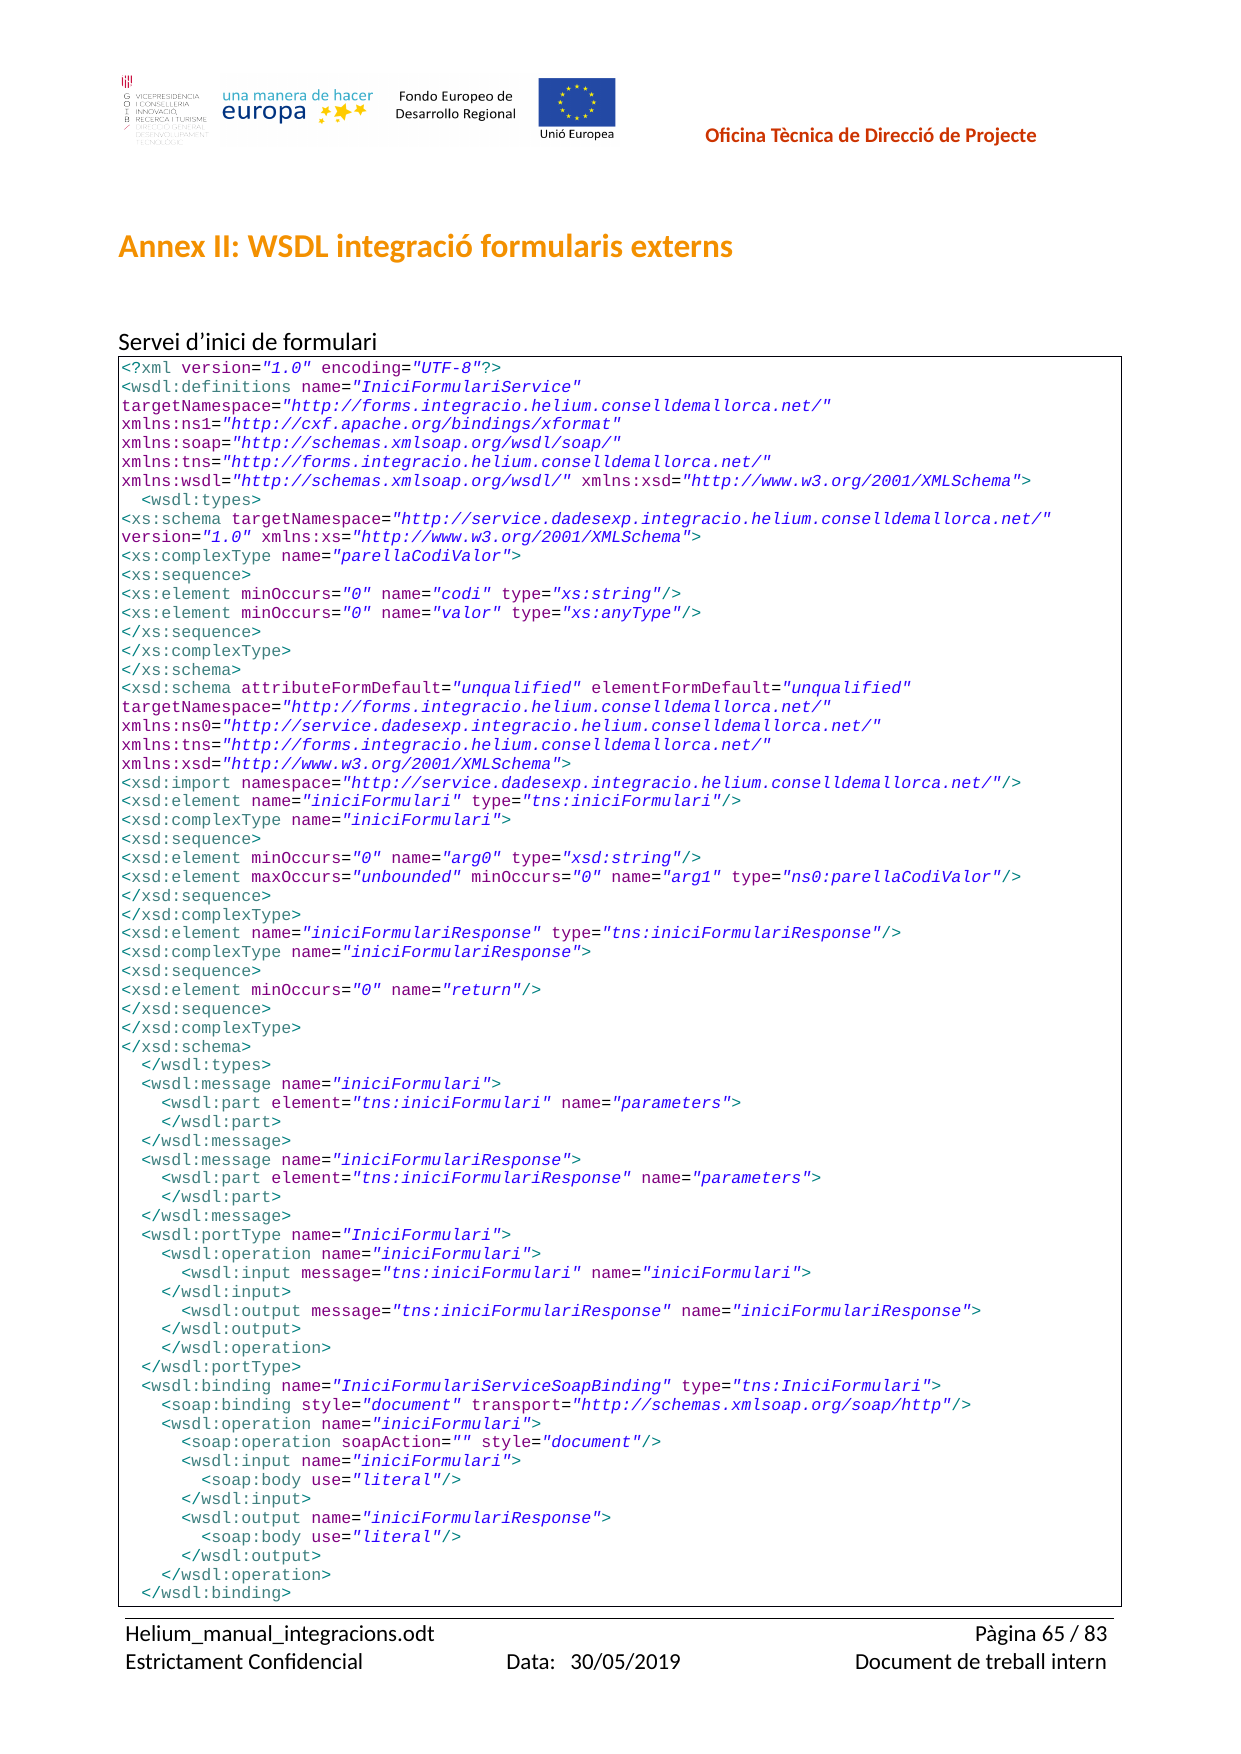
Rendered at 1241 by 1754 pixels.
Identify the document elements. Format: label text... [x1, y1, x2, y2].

text </wsdl:operation> [119, 1563, 1121, 1582]
text <wsdl:operation name="iniciFormulari"> [119, 1242, 1121, 1261]
text <xs:sequence> [119, 564, 1121, 582]
text <wsdl:message name="iniciFormulari"> [119, 1073, 1121, 1092]
text </wsdl:binding> [119, 1582, 1121, 1606]
text <xs:complexType name="parellaCodiValor"> [119, 545, 1121, 564]
text <xsd:complexType name="iniciFormulari"> [119, 809, 1121, 828]
text <xsd:sequence> [119, 828, 1121, 846]
text <xsd:element maxOccurs="unbounded" minOccurs="0" name="arg1" type="ns0:parellaCodiValor"/> [119, 865, 1121, 884]
text <wsdl:operation name="iniciFormulari"> [119, 1412, 1121, 1431]
text <wsdl:portType name="IniciFormulari"> [119, 1223, 1121, 1242]
text </wsdl:operation> [119, 1337, 1121, 1356]
text <wsdl:binding name="IniciFormulariServiceSoapBinding" type="tns:IniciFormulari"> [119, 1374, 1121, 1393]
text <xsd:element minOccurs="0" name="arg0" type="xsd:string"/> [119, 846, 1121, 865]
text <xsd:complexType name="iniciFormulariResponse"> [119, 941, 1121, 959]
text <xsd:element name="iniciFormulariResponse" type="tns:iniciFormulariResponse"/> [119, 922, 1121, 941]
text <?xml version="1.0" encoding="UTF-8"?> [119, 357, 1121, 375]
text </wsdl:message> [119, 1205, 1121, 1223]
text </xsd:sequence> [119, 884, 1121, 903]
text <xsd:element name="iniciFormulari" type="tns:iniciFormulari"/> [119, 790, 1121, 809]
text </wsdl:output> [119, 1318, 1121, 1337]
text </wsdl:input> [119, 1280, 1121, 1299]
text <wsdl:output message="tns:iniciFormulariResponse" name="iniciFormulariResponse"> [119, 1299, 1121, 1318]
text <soap:binding style="document" transport="http://schemas.xmlsoap.org/soap/http"/> [119, 1393, 1121, 1412]
text <wsdl:part element="tns:iniciFormulariResponse" name="parameters"> [119, 1167, 1121, 1186]
text <soap:operation soapAction="" style="document"/> [119, 1431, 1121, 1450]
text </xsd:sequence> [119, 997, 1121, 1016]
subtitle Annex II: WSDL integració formularis externs [118, 225, 1122, 266]
text <soap:body use="literal"/> [119, 1469, 1121, 1487]
text </xs:sequence> [119, 620, 1121, 639]
text <xsd:element minOccurs="0" name="return"/> [119, 978, 1121, 997]
text </xsd:complexType> [119, 1016, 1121, 1035]
text </xsd:schema> [119, 1035, 1121, 1054]
text <xs:element minOccurs="0" name="valor" type="xs:anyType"/> [119, 601, 1121, 620]
text <xs:schema targetNamespace="http://service.dadesexp.integracio.helium.conselldemallorca.net/" version="1.0" xmlns:xs="http://www.w3.org/2001/XMLSchema"> [119, 507, 1121, 545]
text <wsdl:definitions name="IniciFormulariService" targetNamespace="http://forms.integracio.helium.conselldemallorca.net/" xmlns:ns1="http://cxf.apache.org/bindings/xformat" xmlns:soap="http://schemas.xmlsoap.org/wsdl/soap/" xmlns:tns="http://forms.integracio.helium.conselldemallorca.net/" xmlns:wsdl="http://schemas.xmlsoap.org/wsdl/" xmlns:xsd="http://www.w3.org/2001/XMLSchema"> [119, 375, 1121, 488]
picture [219, 73, 621, 147]
text </wsdl:portType> [119, 1356, 1121, 1374]
text <wsdl:part element="tns:iniciFormulari" name="parameters"> [119, 1092, 1121, 1110]
text </wsdl:part> [119, 1186, 1121, 1205]
text </wsdl:message> [119, 1129, 1121, 1148]
text <wsdl:input message="tns:iniciFormulari" name="iniciFormulari"> [119, 1261, 1121, 1280]
text <wsdl:types> [119, 488, 1121, 507]
text <xs:element minOccurs="0" name="codi" type="xs:string"/> [119, 582, 1121, 601]
text <soap:body use="literal"/> [119, 1525, 1121, 1544]
text Servei d’inici de formulari [118, 326, 1122, 356]
picture [118, 73, 213, 147]
text <wsdl:input name="iniciFormulari"> [119, 1450, 1121, 1469]
text <xsd:sequence> [119, 959, 1121, 978]
text <xsd:schema attributeFormDefault="unqualified" elementFormDefault="unqualified" targetNamespace="http://forms.integracio.helium.conselldemallorca.net/" xmlns:ns0="http://service.dadesexp.integracio.helium.conselldemallorca.net/" xmlns:tns="http://forms.integracio.helium.conselldemallorca.net/" xmlns:xsd="http://www.w3.org/2001/XMLSchema"> [119, 677, 1121, 771]
text <xsd:import namespace="http://service.dadesexp.integracio.helium.conselldemallorca.net/"/> [119, 771, 1121, 790]
text </wsdl:output> [119, 1544, 1121, 1563]
text </wsdl:part> [119, 1110, 1121, 1129]
text </xs:complexType> [119, 639, 1121, 658]
text </wsdl:types> [119, 1054, 1121, 1073]
text <wsdl:output name="iniciFormulariResponse"> [119, 1506, 1121, 1525]
text <wsdl:message name="iniciFormulariResponse"> [119, 1148, 1121, 1167]
text </xsd:complexType> [119, 903, 1121, 922]
text </wsdl:input> [119, 1487, 1121, 1506]
text </xs:schema> [119, 658, 1121, 677]
